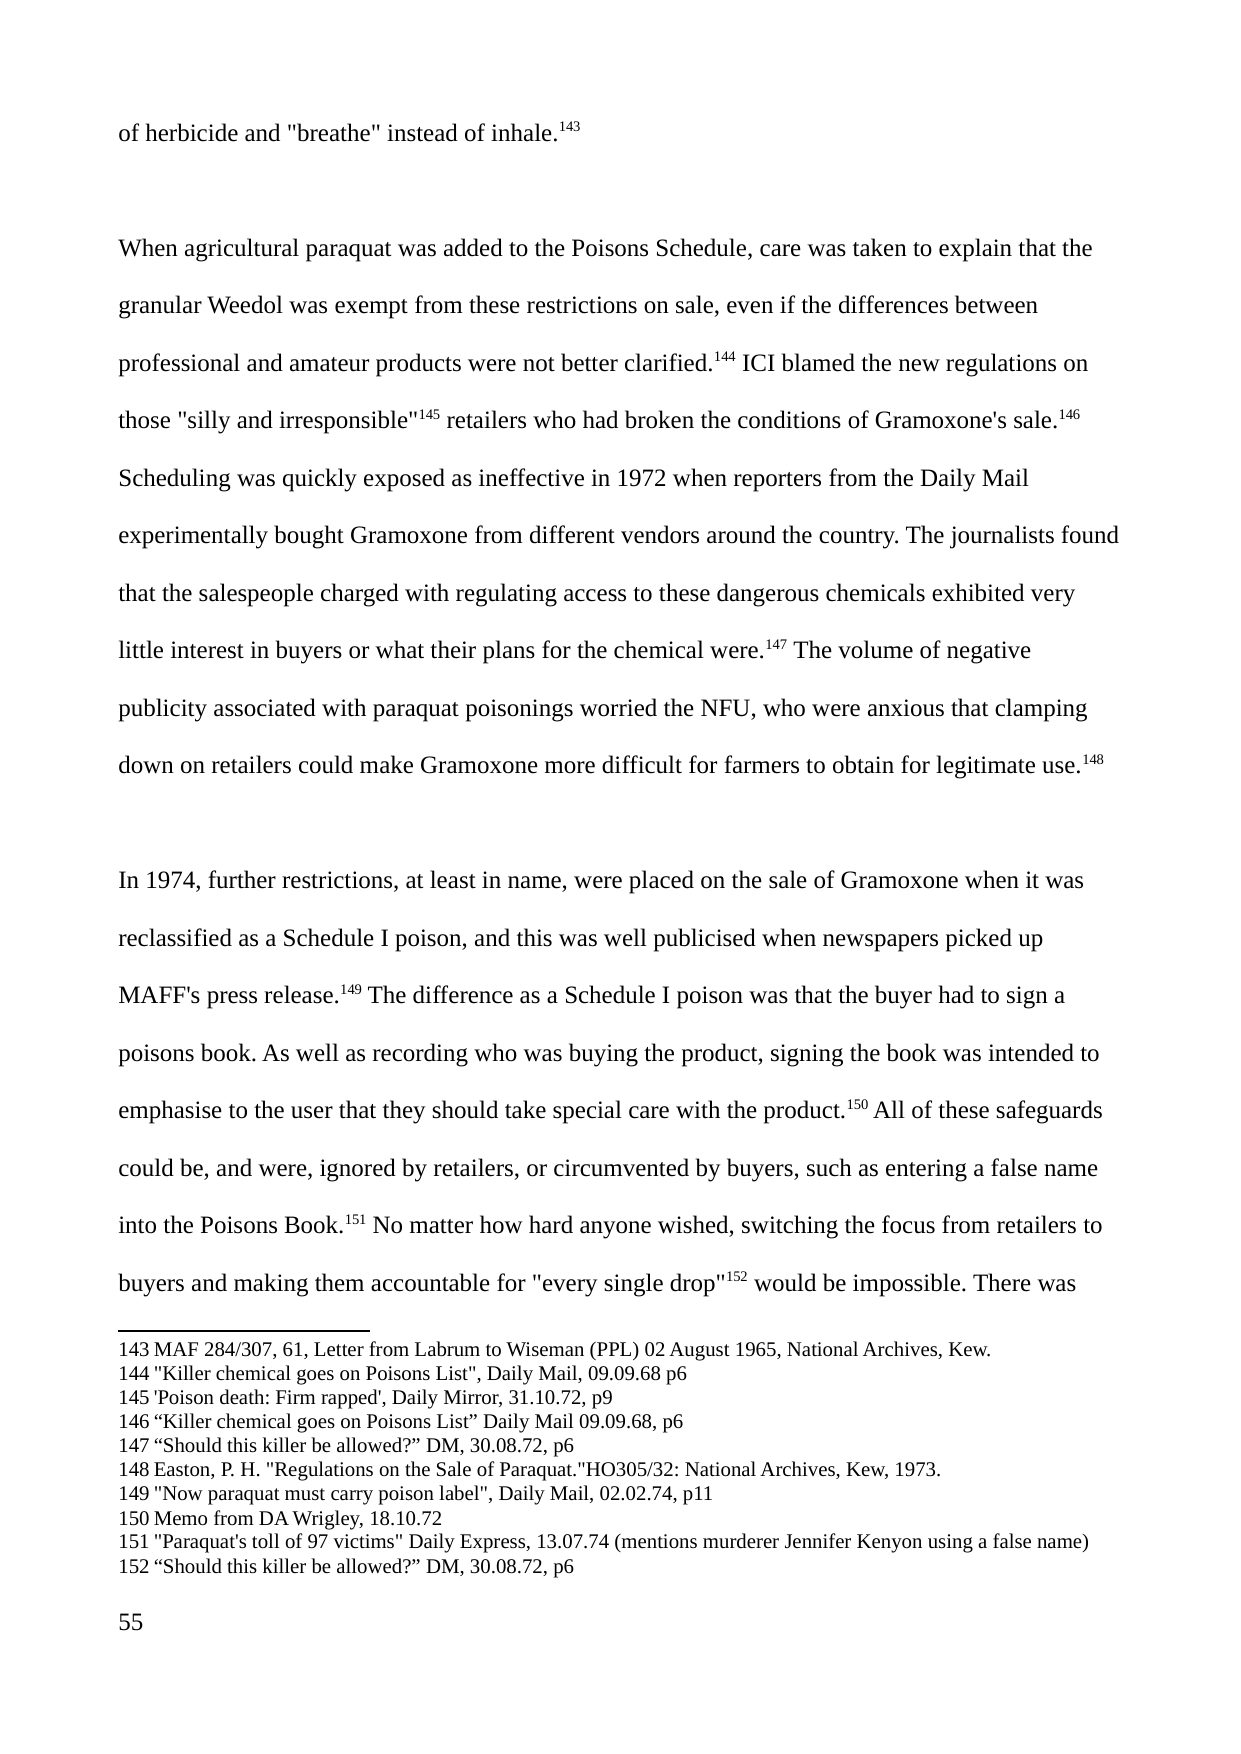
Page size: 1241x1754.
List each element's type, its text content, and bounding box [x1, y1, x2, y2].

text "Paraquat's toll of 97 victims" Daily Express, 13.07.74 (mentions murderer Jennifer Kenyon using a false name) [118, 1529, 1122, 1553]
text Memo from DA Wrigley, 18.10.72 [118, 1505, 1122, 1529]
text "Killer chemical goes on Poisons List", Daily Mail, 09.09.68 p6 [118, 1361, 1122, 1385]
text MAF 284/307, 61, Letter from Labrum to Wiseman (PPL) 02 August 1965, National Archives, Kew. [118, 1337, 1122, 1361]
text 'Poison death: Firm rapped', Daily Mirror, 31.10.72, p9 [118, 1385, 1122, 1409]
text In 1974, further restrictions, at least in name, were placed on the sale of Gramoxone when it was reclassified as a Schedule I poison, and this was well publicised when newspapers picked up MAFF's press release. The difference as a Schedule I poison was that the buyer had to sign a poisons book. As well as recording who was buying the product, signing the book was intended to emphasise to the user that they should take special care with the product. All of these safeguards could be, and were, ignored by retailers, or circumvented by buyers, such as entering a false name into the Poisons Book. No matter how hard anyone wished, switching the focus from retailers to buyers and making them accountable for "every single drop" would be impossible. There was [118, 866, 1122, 1297]
text “Should this killer be allowed?” DM, 30.08.72, p6 [118, 1553, 1122, 1578]
text “Killer chemical goes on Poisons List” Daily Mail 09.09.68, p6 [118, 1409, 1122, 1433]
text "Now paraquat must carry poison label", Daily Mail, 02.02.74, p11 [118, 1481, 1122, 1505]
text of herbicide and "breathe" instead of inhale. [118, 118, 1122, 147]
text Easton, P. H. "Regulations on the Sale of Paraquat."HO305/32: National Archives, Kew, 1973. [118, 1457, 1122, 1481]
text When agricultural paraquat was added to the Poisons Schedule, care was taken to explain that the granular Weedol was exempt from these restrictions on sale, even if the differences between professional and amateur products were not better clarified. ICI blamed the new regulations on those "silly and irresponsible" retailers who had broken the conditions of Gramoxone's sale. Scheduling was quickly exposed as ineffective in 1972 when reporters from the Daily Mail experimentally bought Gramoxone from different vendors around the country. The journalists found that the salespeople charged with regulating access to these dangerous chemicals exhibited very little interest in buyers or what their plans for the chemical were. The volume of negative publicity associated with paraquat poisonings worried the NFU, who were anxious that clamping down on retailers could make Gramoxone more difficult for farmers to obtain for legitimate use. [118, 233, 1122, 779]
text “Should this killer be allowed?” DM, 30.08.72, p6 [118, 1433, 1122, 1457]
